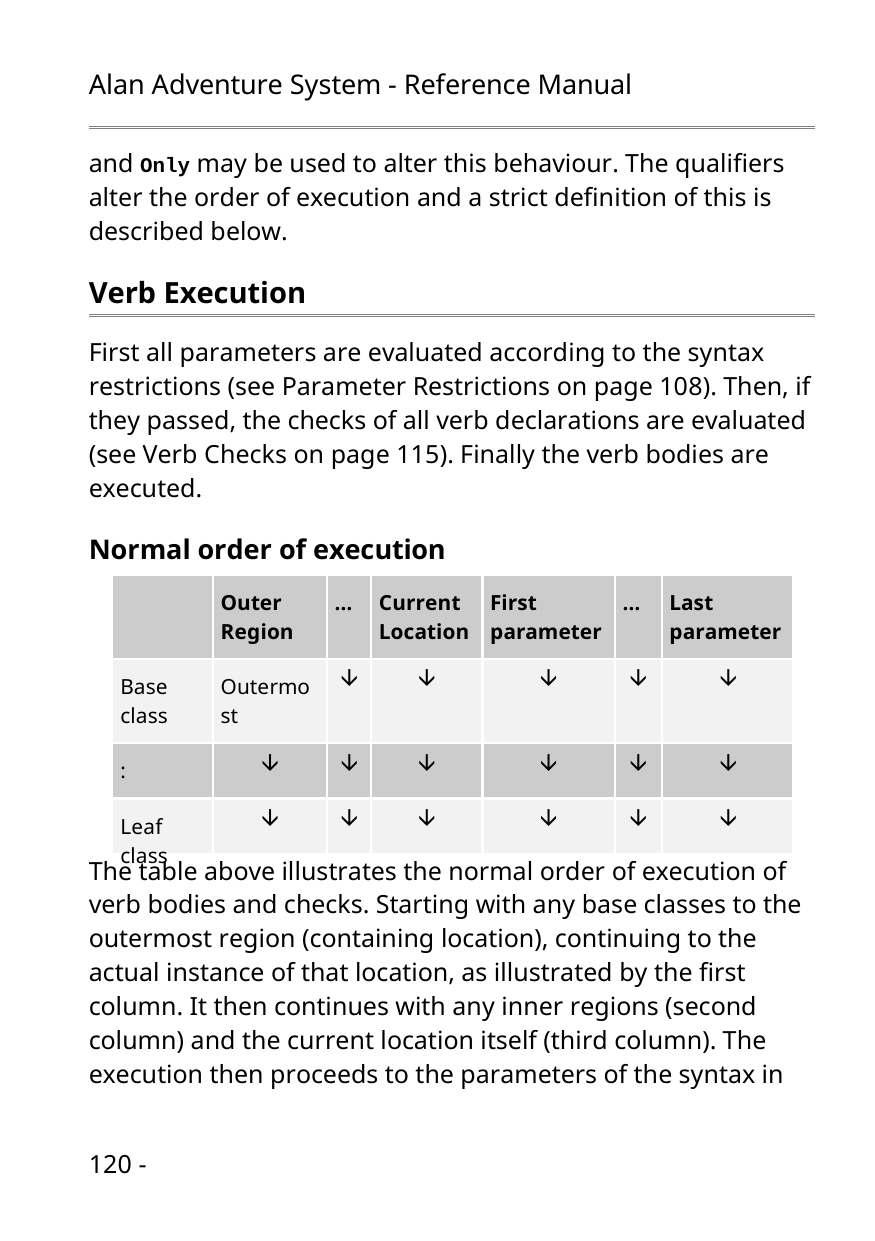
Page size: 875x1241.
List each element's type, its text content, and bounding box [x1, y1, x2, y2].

table_cell  [616, 660, 661, 742]
table_header Current Location [372, 576, 481, 658]
table_cell  [484, 744, 614, 797]
table_cell  [372, 744, 481, 797]
table_header … [328, 576, 370, 658]
table_cell  [663, 744, 792, 797]
text The table above illustrates the normal order of execution of verb bodies and checks. Starting with any base classes to the outermost region (containing location), continuing to the actual instance of that location, as illustrated by the first column. It then continues with any inner regions (second column) and the current location itself (third column). The execution then proceeds to the parameters of the syntax in [88, 580, 815, 1091]
table_cell  [328, 800, 370, 853]
text and Only may be used to alter this behaviour. The qualifiers alter the order of execution and a strict defini­tion of this is described below. [88, 146, 815, 247]
table_header Outer Region [214, 576, 326, 658]
text First all parameters are evaluated according to the syntax restrictions (see Parameter Restrictions on page 83). Then, if they passed, the checks of all verb declarations are evaluated (see Verb Checks on page 88). Finally the verb bodies are executed. [88, 335, 815, 505]
table_cell  [328, 744, 370, 797]
table_cell  [328, 660, 370, 742]
table_cell  [214, 800, 326, 853]
table_cell Outermost [214, 660, 326, 742]
subtitle Verb Execution [88, 273, 815, 317]
table_cell  [484, 660, 614, 742]
table_header [113, 576, 212, 658]
table_header … [616, 576, 661, 658]
table_cell  [616, 800, 661, 853]
subtitle Normal order of execution [88, 531, 815, 567]
table_cell  [663, 800, 792, 853]
table_cell  [616, 744, 661, 797]
table_header Last parameter [663, 576, 792, 658]
table_cell Leaf class [113, 800, 212, 853]
table_cell  [484, 800, 614, 853]
table_header First parameter [484, 576, 614, 658]
table_cell  [372, 660, 481, 742]
table_cell  [663, 660, 792, 742]
table_cell  [214, 744, 326, 797]
table_cell : [113, 744, 212, 797]
table_cell  [372, 800, 481, 853]
table_cell Base class [113, 660, 212, 742]
